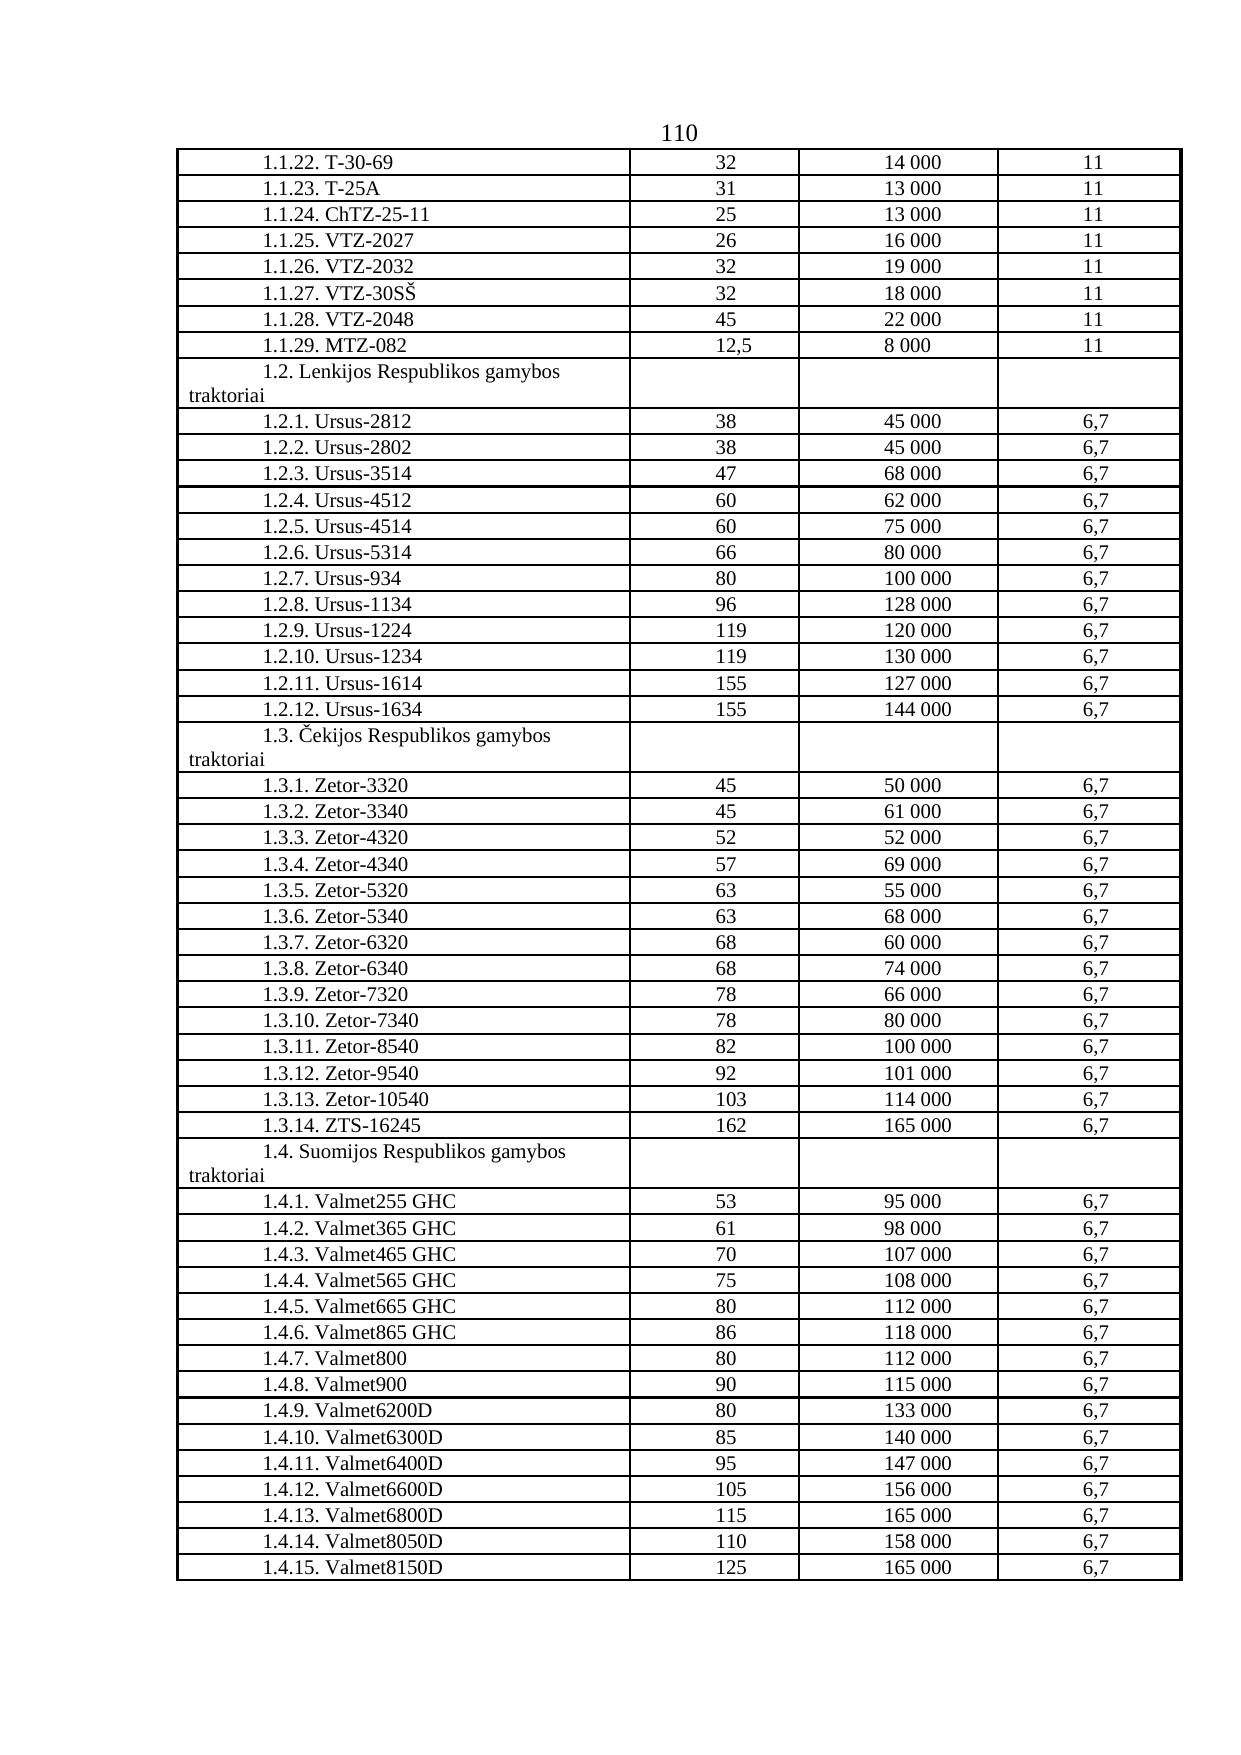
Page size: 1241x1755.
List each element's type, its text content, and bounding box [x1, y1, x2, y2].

table_cell 1.2.2. Ursus-2802 [179, 435, 629, 459]
table_cell 1.3.12. Zetor-9540 [179, 1061, 629, 1085]
table_cell 45 000 [800, 409, 997, 433]
table_cell 63 [631, 878, 798, 902]
table_cell 6,7 [999, 566, 1179, 590]
table_cell 6,7 [999, 1503, 1179, 1527]
table_cell 1.2.9. Ursus-1224 [179, 618, 629, 642]
table_cell 1.2.1. Ursus-2812 [179, 409, 629, 433]
table_cell 1.3.2. Zetor-3340 [179, 799, 629, 823]
table_cell 60 [631, 514, 798, 538]
table_cell 110 [631, 1529, 798, 1553]
table_cell 11 [999, 150, 1179, 174]
table_cell 100 000 [800, 566, 997, 590]
table_cell 6,7 [999, 697, 1179, 721]
table_cell 1.3.8. Zetor-6340 [179, 956, 629, 980]
table_cell 1.1.27. VTZ-30SŠ [179, 280, 629, 304]
table_cell [999, 359, 1179, 407]
table_cell 1.3.5. Zetor-5320 [179, 878, 629, 902]
table_cell 80 [631, 566, 798, 590]
table_cell 1.2.12. Ursus-1634 [179, 697, 629, 721]
table_cell 1.4.5. Valmet665 GHC [179, 1294, 629, 1318]
table_cell 133 000 [800, 1399, 997, 1422]
table_cell 38 [631, 409, 798, 433]
table_cell 6,7 [999, 1372, 1179, 1396]
table_cell 11 [999, 228, 1179, 252]
table_cell 98 000 [800, 1215, 997, 1239]
table_cell 1.3.3. Zetor-4320 [179, 825, 629, 849]
table_cell 1.4.3. Valmet465 GHC [179, 1242, 629, 1266]
table_cell 6,7 [999, 1477, 1179, 1501]
table_cell 6,7 [999, 1008, 1179, 1032]
table_cell 11 [999, 202, 1179, 226]
table_cell 107 000 [800, 1242, 997, 1266]
table_cell 38 [631, 435, 798, 459]
table_cell 115 000 [800, 1372, 997, 1396]
table_cell 1.2.5. Ursus-4514 [179, 514, 629, 538]
table_cell 140 000 [800, 1425, 997, 1449]
table_cell 1.2.3. Ursus-3514 [179, 461, 629, 485]
table_cell 11 [999, 280, 1179, 304]
table_cell 66 [631, 540, 798, 564]
table_cell 119 [631, 618, 798, 642]
table_cell 68 [631, 930, 798, 954]
table_cell 13 000 [800, 202, 997, 226]
table_cell 78 [631, 1008, 798, 1032]
table_cell 1.1.23. T-25A [179, 176, 629, 200]
table_cell 69 000 [800, 851, 997, 876]
table_cell 1.4.7. Valmet800 [179, 1346, 629, 1370]
table_cell 1.2.7. Ursus-934 [179, 566, 629, 590]
table_cell 32 [631, 254, 798, 278]
table_cell 14 000 [800, 150, 997, 174]
table_cell 120 000 [800, 618, 997, 642]
table_cell 6,7 [999, 1425, 1179, 1449]
table_cell 19 000 [800, 254, 997, 278]
table_cell 6,7 [999, 540, 1179, 564]
table_cell 118 000 [800, 1320, 997, 1344]
table_cell 128 000 [800, 592, 997, 616]
table_cell 80 000 [800, 540, 997, 564]
table_cell 130 000 [800, 644, 997, 668]
table_cell 18 000 [800, 280, 997, 304]
table_cell [631, 359, 798, 407]
table_cell 66 000 [800, 982, 997, 1006]
table_cell 53 [631, 1189, 798, 1213]
table_cell 92 [631, 1061, 798, 1085]
table_cell 52 000 [800, 825, 997, 849]
table_cell 125 [631, 1555, 798, 1579]
table_cell 1.4. Suomijos Respublikos gamybos traktoriai [179, 1139, 629, 1187]
table_cell 86 [631, 1320, 798, 1344]
table_cell 1.4.12. Valmet6600D [179, 1477, 629, 1501]
table_cell 1.3.9. Zetor-7320 [179, 982, 629, 1006]
table_cell 1.1.28. VTZ-2048 [179, 307, 629, 331]
table_cell 1.3.6. Zetor-5340 [179, 904, 629, 928]
table_cell 1.4.6. Valmet865 GHC [179, 1320, 629, 1344]
table_cell 6,7 [999, 878, 1179, 902]
table_cell 80 [631, 1294, 798, 1318]
table_cell 6,7 [999, 1320, 1179, 1344]
table_cell 162 [631, 1113, 798, 1137]
table_cell 6,7 [999, 851, 1179, 876]
table_cell 1.1.26. VTZ-2032 [179, 254, 629, 278]
table_cell 13 000 [800, 176, 997, 200]
table_cell 6,7 [999, 1555, 1179, 1579]
table_cell 6,7 [999, 461, 1179, 485]
table_cell 6,7 [999, 904, 1179, 928]
table_cell 32 [631, 150, 798, 174]
table_cell [999, 723, 1179, 771]
table_cell 11 [999, 333, 1179, 357]
table_cell 26 [631, 228, 798, 252]
table_cell 32 [631, 280, 798, 304]
table_cell [800, 359, 997, 407]
table_cell 1.4.15. Valmet8150D [179, 1555, 629, 1579]
table_cell 112 000 [800, 1346, 997, 1370]
table_cell 1.4.13. Valmet6800D [179, 1503, 629, 1527]
table_cell 155 [631, 671, 798, 694]
table_cell 105 [631, 1477, 798, 1501]
table_cell 6,7 [999, 1242, 1179, 1266]
table_cell [999, 1139, 1179, 1187]
table_cell 1.4.1. Valmet255 GHC [179, 1189, 629, 1213]
table_cell 6,7 [999, 592, 1179, 616]
table_cell 57 [631, 851, 798, 876]
table_cell 6,7 [999, 1215, 1179, 1239]
table_cell 101 000 [800, 1061, 997, 1085]
table_cell 1.3.14. ZTS-16245 [179, 1113, 629, 1137]
table_cell 1.2.8. Ursus-1134 [179, 592, 629, 616]
table_cell 6,7 [999, 773, 1179, 797]
table_cell 45 [631, 307, 798, 331]
table_cell 80 000 [800, 1008, 997, 1032]
table_cell 6,7 [999, 618, 1179, 642]
table_cell 1.4.9. Valmet6200D [179, 1399, 629, 1422]
table_cell 1.2.11. Ursus-1614 [179, 671, 629, 694]
table_cell 1.2.6. Ursus-5314 [179, 540, 629, 564]
table_cell 1.3. Čekijos Respublikos gamybos traktoriai [179, 723, 629, 771]
table_cell 95 [631, 1451, 798, 1475]
table_cell 6,7 [999, 1451, 1179, 1475]
table_cell 60 000 [800, 930, 997, 954]
table_cell 90 [631, 1372, 798, 1396]
table_cell 70 [631, 1242, 798, 1266]
table_cell 6,7 [999, 1268, 1179, 1292]
table_cell 6,7 [999, 514, 1179, 538]
table_cell 45 [631, 799, 798, 823]
table_cell 1.4.10. Valmet6300D [179, 1425, 629, 1449]
table_cell 1.4.11. Valmet6400D [179, 1451, 629, 1475]
table_cell 45 [631, 773, 798, 797]
table_cell 50 000 [800, 773, 997, 797]
table_cell 6,7 [999, 982, 1179, 1006]
table_cell 1.4.8. Valmet900 [179, 1372, 629, 1396]
table_cell 16 000 [800, 228, 997, 252]
table_cell 115 [631, 1503, 798, 1527]
table_cell 11 [999, 307, 1179, 331]
table_cell 6,7 [999, 488, 1179, 512]
table_cell 25 [631, 202, 798, 226]
table_cell 165 000 [800, 1555, 997, 1579]
table_cell 85 [631, 1425, 798, 1449]
table_cell 31 [631, 176, 798, 200]
table_cell 11 [999, 176, 1179, 200]
table_cell 1.1.25. VTZ-2027 [179, 228, 629, 252]
table_cell 6,7 [999, 435, 1179, 459]
table_cell [631, 723, 798, 771]
table_cell 75 [631, 1268, 798, 1292]
table_cell 127 000 [800, 671, 997, 694]
table_cell 6,7 [999, 1399, 1179, 1422]
table_cell 6,7 [999, 956, 1179, 980]
table_cell 6,7 [999, 1189, 1179, 1213]
table_cell 165 000 [800, 1503, 997, 1527]
table_cell 1.1.22. T-30-69 [179, 150, 629, 174]
table_cell 1.2.10. Ursus-1234 [179, 644, 629, 668]
table_cell 1.3.1. Zetor-3320 [179, 773, 629, 797]
table_cell 78 [631, 982, 798, 1006]
table_cell 6,7 [999, 644, 1179, 668]
table_cell 6,7 [999, 1529, 1179, 1553]
table_cell 60 [631, 488, 798, 512]
table_cell 147 000 [800, 1451, 997, 1475]
table_cell 1.4.14. Valmet8050D [179, 1529, 629, 1553]
table_cell 12,5 [631, 333, 798, 357]
table_cell 1.1.29. MTZ-082 [179, 333, 629, 357]
table_cell 95 000 [800, 1189, 997, 1213]
table_cell 68 000 [800, 904, 997, 928]
table_cell 165 000 [800, 1113, 997, 1137]
table_cell 1.3.11. Zetor-8540 [179, 1035, 629, 1058]
table_cell 74 000 [800, 956, 997, 980]
table_cell 6,7 [999, 409, 1179, 433]
table_cell 6,7 [999, 930, 1179, 954]
table_cell 108 000 [800, 1268, 997, 1292]
table_cell 1.1.24. ChTZ-25-11 [179, 202, 629, 226]
table_cell 61 000 [800, 799, 997, 823]
table_cell 1.3.4. Zetor-4340 [179, 851, 629, 876]
table_cell 63 [631, 904, 798, 928]
table_cell 75 000 [800, 514, 997, 538]
table_cell 8 000 [800, 333, 997, 357]
table_cell 103 [631, 1087, 798, 1111]
table_cell 45 000 [800, 435, 997, 459]
table_cell 6,7 [999, 825, 1179, 849]
table_cell 22 000 [800, 307, 997, 331]
table_cell 114 000 [800, 1087, 997, 1111]
table_cell 6,7 [999, 1035, 1179, 1058]
table_cell 112 000 [800, 1294, 997, 1318]
table_cell 119 [631, 644, 798, 668]
table_cell 68 000 [800, 461, 997, 485]
table_cell 100 000 [800, 1035, 997, 1058]
table_cell 82 [631, 1035, 798, 1058]
table_cell [631, 1139, 798, 1187]
table_cell 1.4.2. Valmet365 GHC [179, 1215, 629, 1239]
table_cell 80 [631, 1346, 798, 1370]
table_cell 1.3.7. Zetor-6320 [179, 930, 629, 954]
table_cell 6,7 [999, 1294, 1179, 1318]
table_cell [800, 1139, 997, 1187]
table_cell 61 [631, 1215, 798, 1239]
table_cell 11 [999, 254, 1179, 278]
table_cell [800, 723, 997, 771]
table_cell 6,7 [999, 1087, 1179, 1111]
table_cell 52 [631, 825, 798, 849]
table_cell 1.3.13. Zetor-10540 [179, 1087, 629, 1111]
table_cell 47 [631, 461, 798, 485]
table_cell 1.2. Lenkijos Respublikos gamybos traktoriai [179, 359, 629, 407]
table_cell 6,7 [999, 1061, 1179, 1085]
table_cell 6,7 [999, 671, 1179, 694]
table_cell 55 000 [800, 878, 997, 902]
table_cell 6,7 [999, 799, 1179, 823]
table_cell 1.3.10. Zetor-7340 [179, 1008, 629, 1032]
table_cell 62 000 [800, 488, 997, 512]
table_cell 1.4.4. Valmet565 GHC [179, 1268, 629, 1292]
table_cell 1.2.4. Ursus-4512 [179, 488, 629, 512]
table_cell 158 000 [800, 1529, 997, 1553]
table_cell 6,7 [999, 1346, 1179, 1370]
table_cell 68 [631, 956, 798, 980]
table_cell 96 [631, 592, 798, 616]
table_cell 6,7 [999, 1113, 1179, 1137]
table_cell 80 [631, 1399, 798, 1422]
table_cell 156 000 [800, 1477, 997, 1501]
table_cell 144 000 [800, 697, 997, 721]
table_cell 155 [631, 697, 798, 721]
